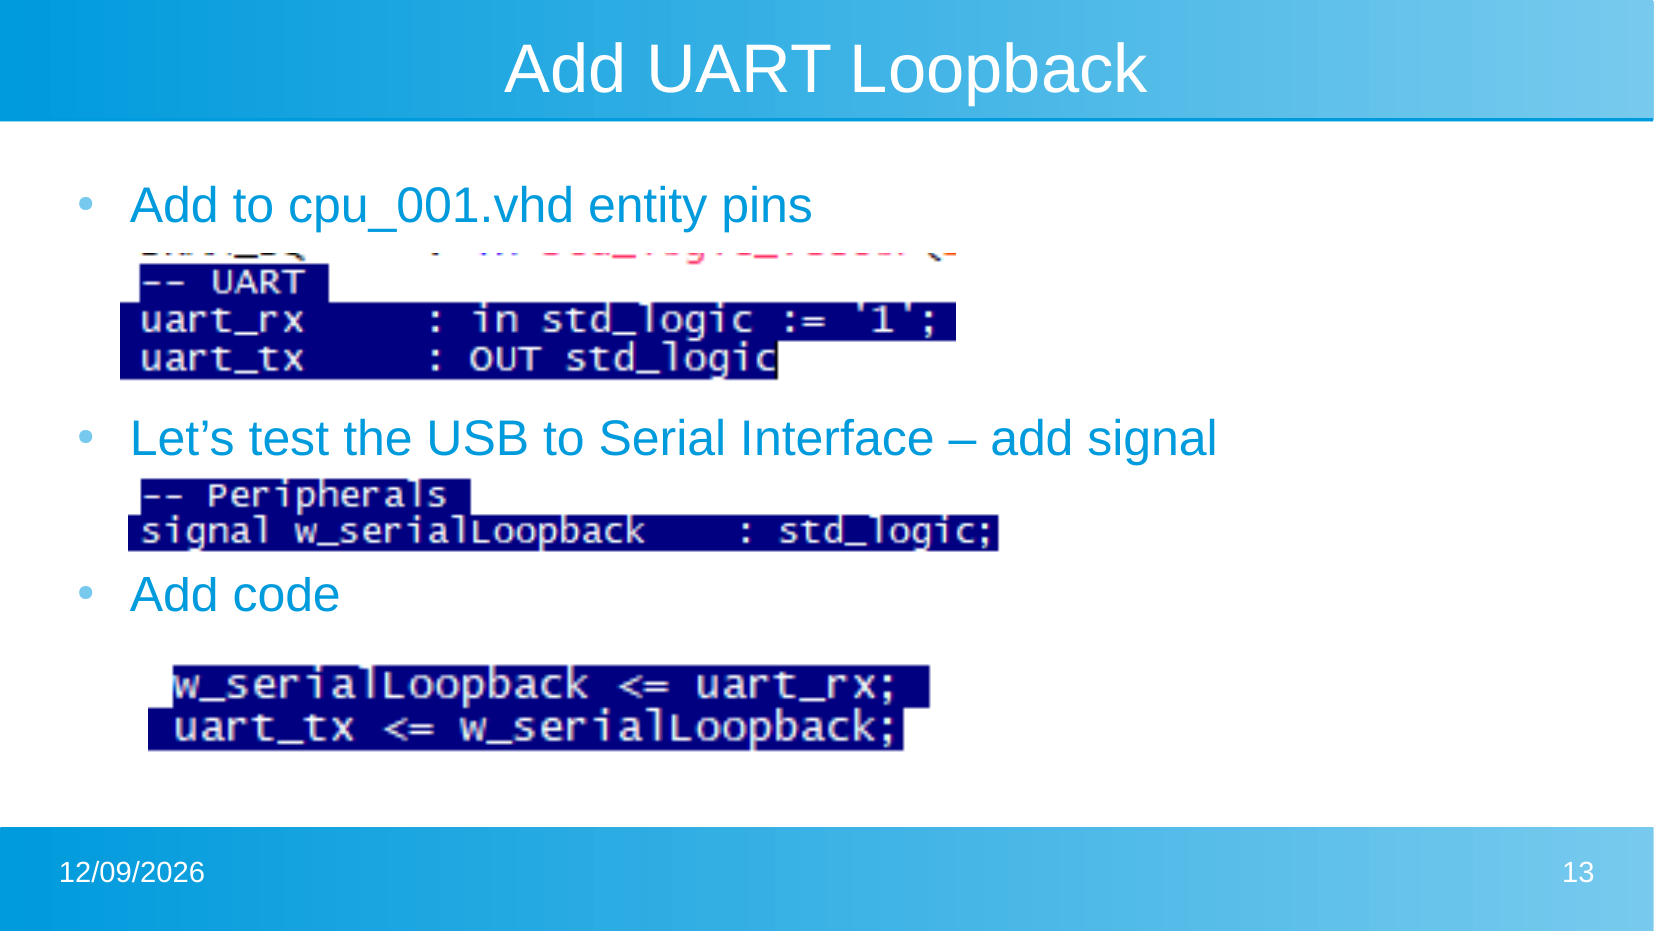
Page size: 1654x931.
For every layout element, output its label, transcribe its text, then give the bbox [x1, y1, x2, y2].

title Add UART Loopback [59, 29, 1595, 108]
picture [128, 463, 1024, 577]
picture [148, 637, 934, 768]
picture [120, 253, 956, 413]
list Add to cpu_001.vhd entity pins Let’s test the USB to Serial Interface – add signal Add code [59, 177, 1595, 768]
